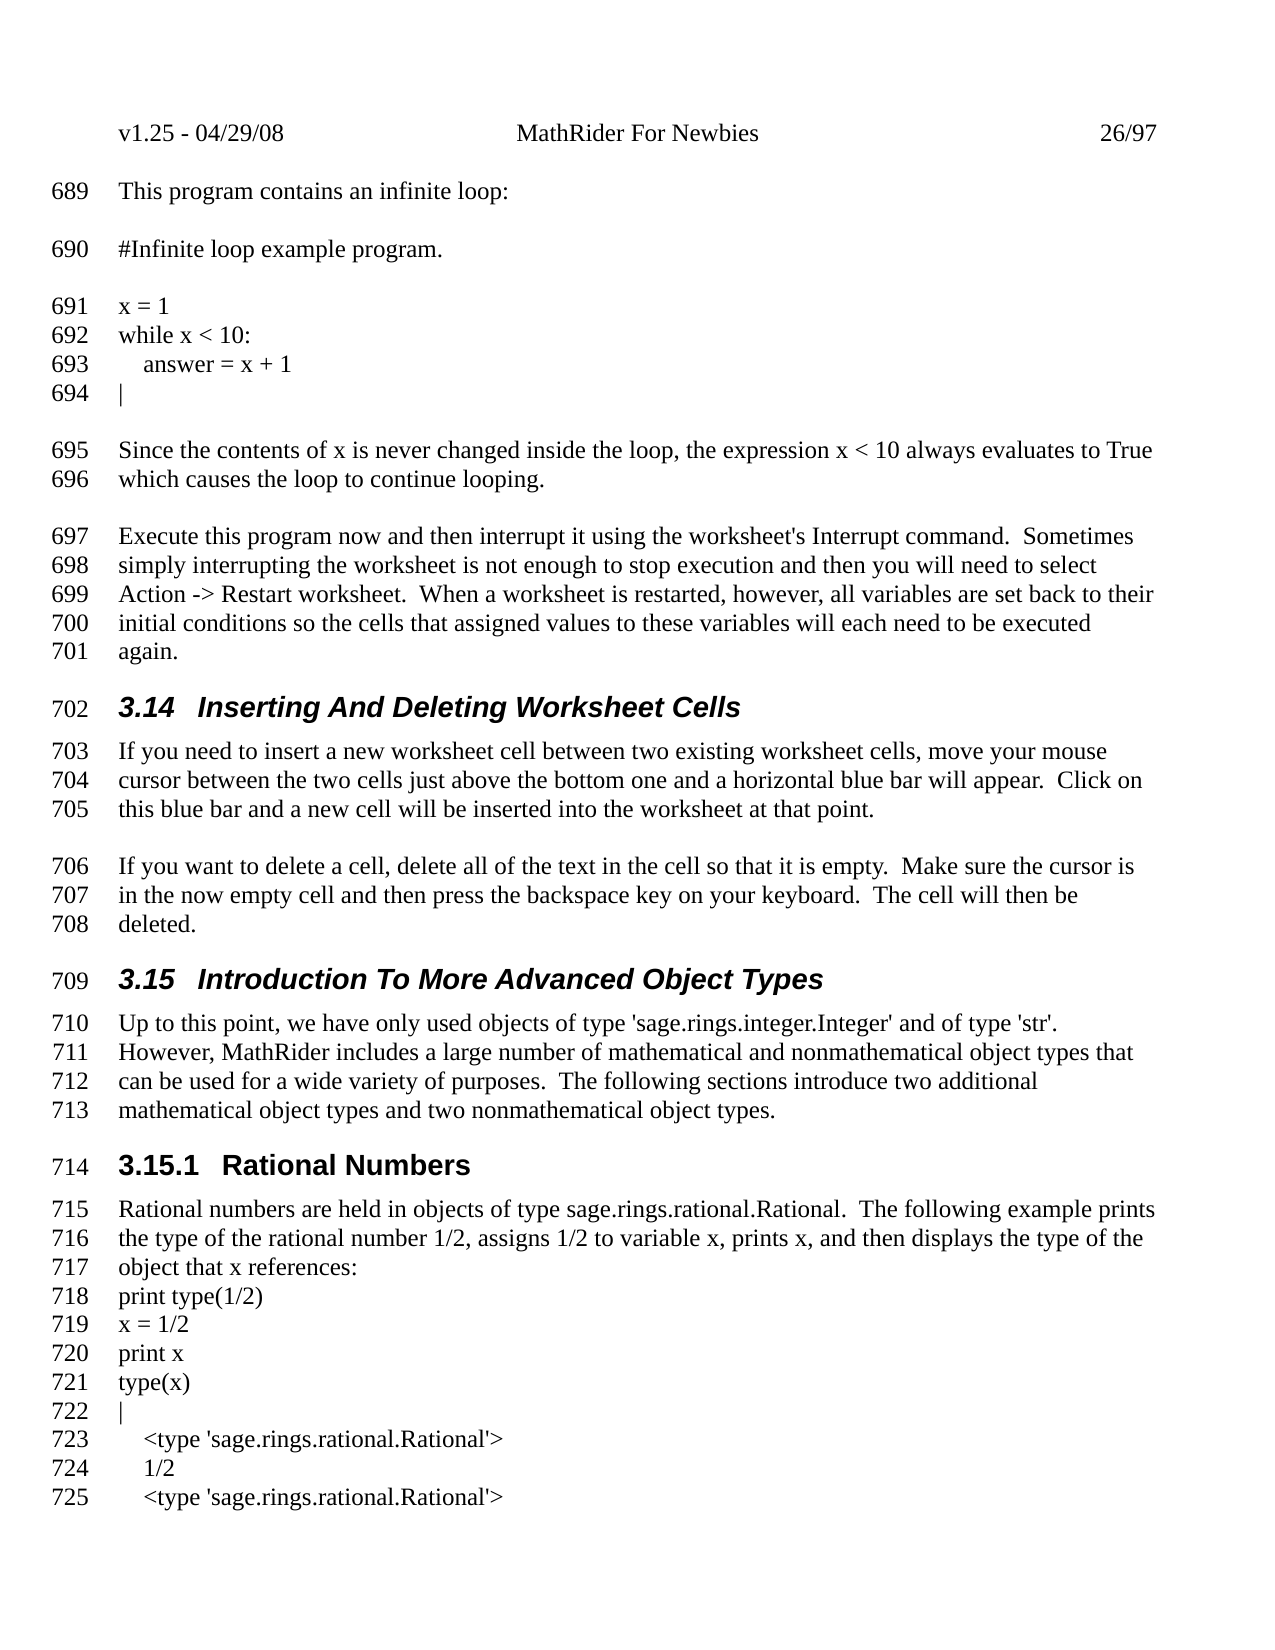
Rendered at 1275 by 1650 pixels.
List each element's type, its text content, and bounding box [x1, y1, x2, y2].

text <type 'sage.rings.rational.Rational'> [118, 1424, 1157, 1453]
text answer = x + 1 [118, 349, 1157, 378]
text Rational numbers are held in objects of type sage.rings.rational.Rational. The following example prints the type of the rational number 1/2, assigns 1/2 to variable x, prints x, and then displays the type of the object that x references: [118, 1194, 1157, 1281]
subtitle Rational Numbers [118, 1148, 1157, 1182]
text <type 'sage.rings.rational.Rational'> [118, 1482, 1157, 1511]
text This program contains an infinite loop: [118, 176, 1157, 205]
text Since the contents of x is never changed inside the loop, the expression x < 10 always evaluates to True which causes the loop to continue looping. [118, 435, 1157, 493]
text | [118, 378, 1157, 406]
text type(x) [118, 1367, 1157, 1396]
text If you want to delete a cell, delete all of the text in the cell so that it is empty. Make sure the cursor is in the now empty cell and then press the backspace key on your keyboard. The cell will then be deleted. [118, 851, 1157, 937]
text Up to this point, we have only used objects of type 'sage.rings.integer.Integer' and of type 'str'. However, MathRider includes a large number of mathematical and nonmathematical object types that can be used for a wide variety of purposes. The following sections introduce two additional mathematical object types and two nonmathematical object types. [118, 1008, 1157, 1123]
text | [118, 1396, 1157, 1424]
text print type(1/2) [118, 1281, 1157, 1309]
text 1/2 [118, 1453, 1157, 1482]
text print x [118, 1338, 1157, 1367]
text while x < 10: [118, 320, 1157, 349]
subtitle Introduction To More Advanced Object Types [118, 962, 1157, 996]
text x = 1/2 [118, 1309, 1157, 1338]
subtitle Inserting And Deleting Worksheet Cells [118, 690, 1157, 724]
text x = 1 [118, 291, 1157, 320]
text Execute this program now and then interrupt it using the worksheet's Interrupt command. Sometimes simply interrupting the worksheet is not enough to stop execution and then you will need to select Action -> Restart worksheet. When a worksheet is restarted, however, all variables are set back to their initial conditions so the cells that assigned values to these variables will each need to be executed again. [118, 521, 1157, 665]
text #Infinite loop example program. [118, 234, 1157, 263]
text If you need to insert a new worksheet cell between two existing worksheet cells, move your mouse cursor between the two cells just above the bottom one and a horizontal blue bar will appear. Click on this blue bar and a new cell will be inserted into the worksheet at that point. [118, 736, 1157, 822]
